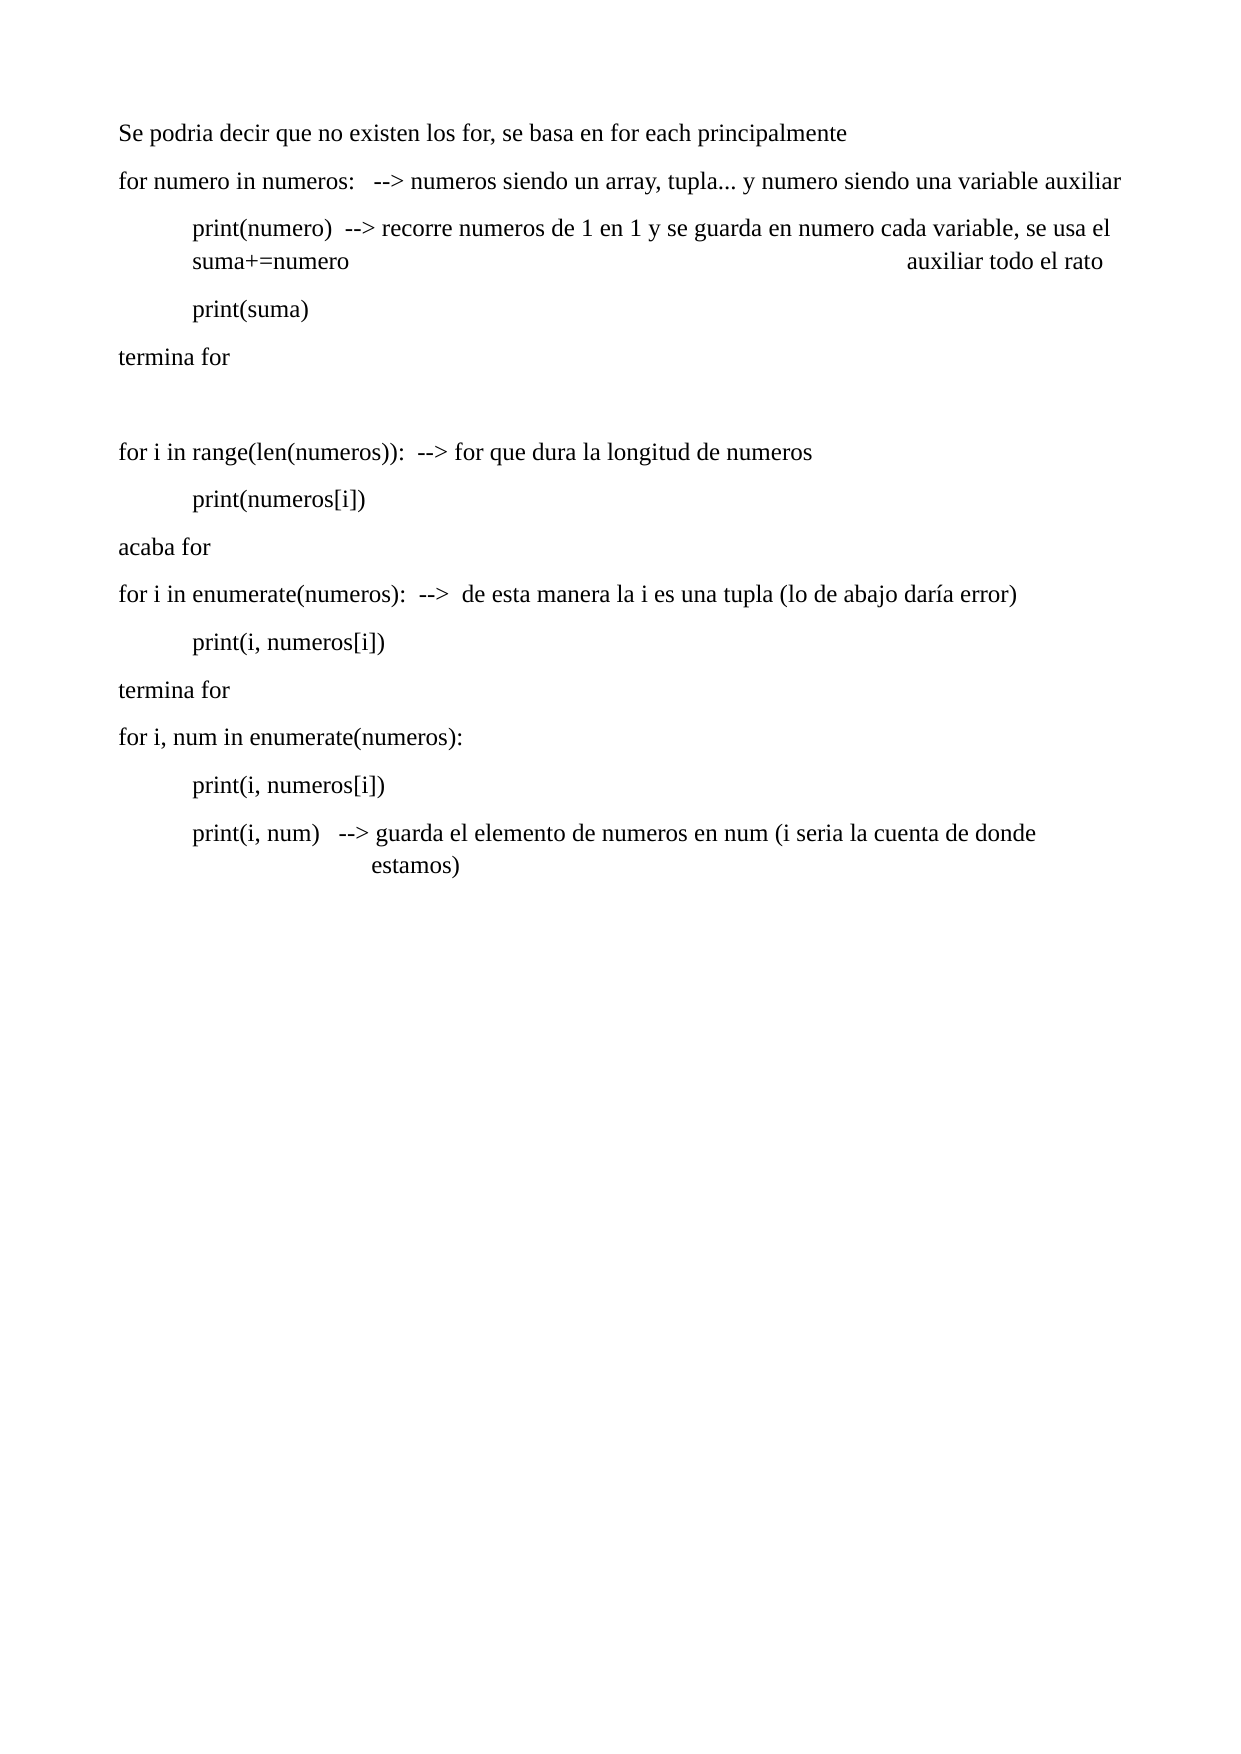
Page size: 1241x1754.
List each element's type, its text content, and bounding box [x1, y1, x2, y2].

text acaba for [118, 532, 1122, 561]
text for i in range(len(numeros)): --> for que dura la longitud de numeros [118, 437, 1122, 466]
text for i in enumerate(numeros): --> de esta manera la i es una tupla (lo de abajo daría error) [118, 579, 1122, 608]
text print(i, numeros[i]) [118, 627, 1122, 656]
text print(suma) [118, 294, 1122, 323]
text Se podria decir que no existen los for, se basa en for each principalmente [118, 118, 1122, 147]
text print(i, numeros[i]) [118, 770, 1122, 799]
text for i, num in enumerate(numeros): [118, 722, 1122, 751]
text termina for [118, 342, 1122, 370]
text print(i, num) --> guarda el elemento de numeros en num (i seria la cuenta de donde estamos) [118, 818, 1122, 879]
text print(numero) --> recorre numeros de 1 en 1 y se guarda en numero cada variable, se usa el suma+=numero auxiliar todo el rato [118, 213, 1122, 275]
text for numero in numeros: --> numeros siendo un array, tupla... y numero siendo una variable auxiliar [118, 166, 1122, 194]
text print(numeros[i]) [118, 484, 1122, 513]
text termina for [118, 675, 1122, 703]
